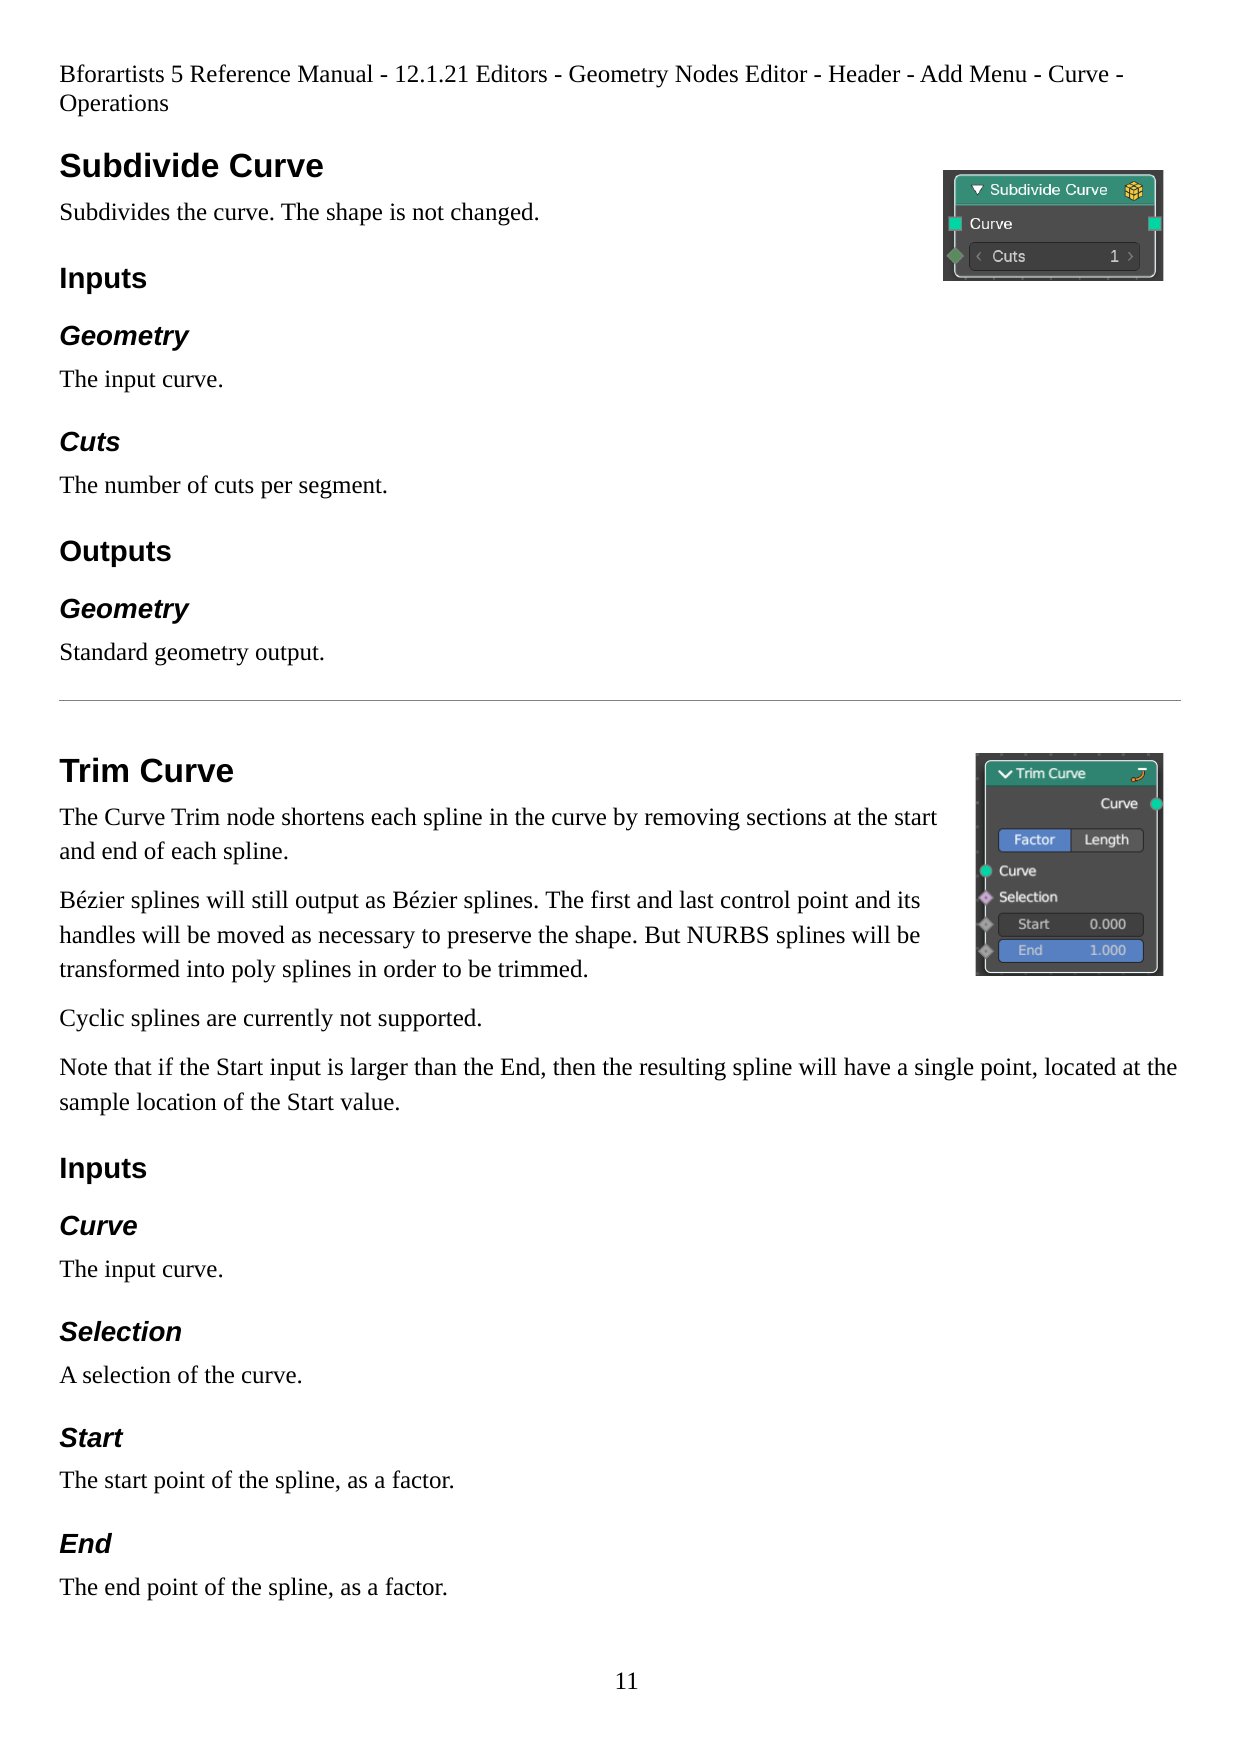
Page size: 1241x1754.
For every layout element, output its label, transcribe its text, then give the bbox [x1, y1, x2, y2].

subtitle End [59, 1527, 1181, 1559]
subtitle Trim Curve [59, 751, 1181, 789]
subtitle Curve [59, 1209, 1181, 1241]
text A selection of the curve. [59, 1360, 1181, 1388]
subtitle Geometry [59, 319, 1181, 351]
text Standard geometry output. [59, 637, 1181, 665]
text The input curve. [59, 1254, 1181, 1282]
subtitle Outputs [59, 533, 1181, 567]
text Cyclic splines are currently not supported. [59, 1003, 1181, 1032]
text Bézier splines will still output as Bézier splines. The first and last control point and its handles will be moved as necessary to preserve the shape. But NURBS splines will be transformed into poly splines in order to be trimmed. [59, 885, 1181, 983]
subtitle Start [59, 1421, 1181, 1453]
text Note that if the Start input is larger than the End, then the resulting spline will have a single point, located at the sample location of the Start value. [59, 1052, 1181, 1116]
subtitle Inputs [59, 1151, 1181, 1184]
text Subdivides the curve. The shape is not changed. [59, 197, 943, 226]
subtitle Selection [59, 1315, 1181, 1347]
text The input curve. [59, 364, 1181, 393]
text The start point of the spline, as a factor. [59, 1466, 1181, 1494]
subtitle Cuts [59, 426, 1181, 457]
text The number of cuts per segment. [59, 470, 1181, 499]
subtitle Subdivide Curve [59, 146, 1181, 185]
subtitle Geometry [59, 592, 1181, 624]
picture [975, 753, 1164, 976]
text The end point of the spline, as a factor. [59, 1572, 1181, 1600]
subtitle Inputs [59, 261, 1181, 294]
text The Curve Trim node shortens each spline in the curve by removing sections at the start and end of each spline. [59, 802, 975, 865]
picture [943, 170, 1164, 281]
